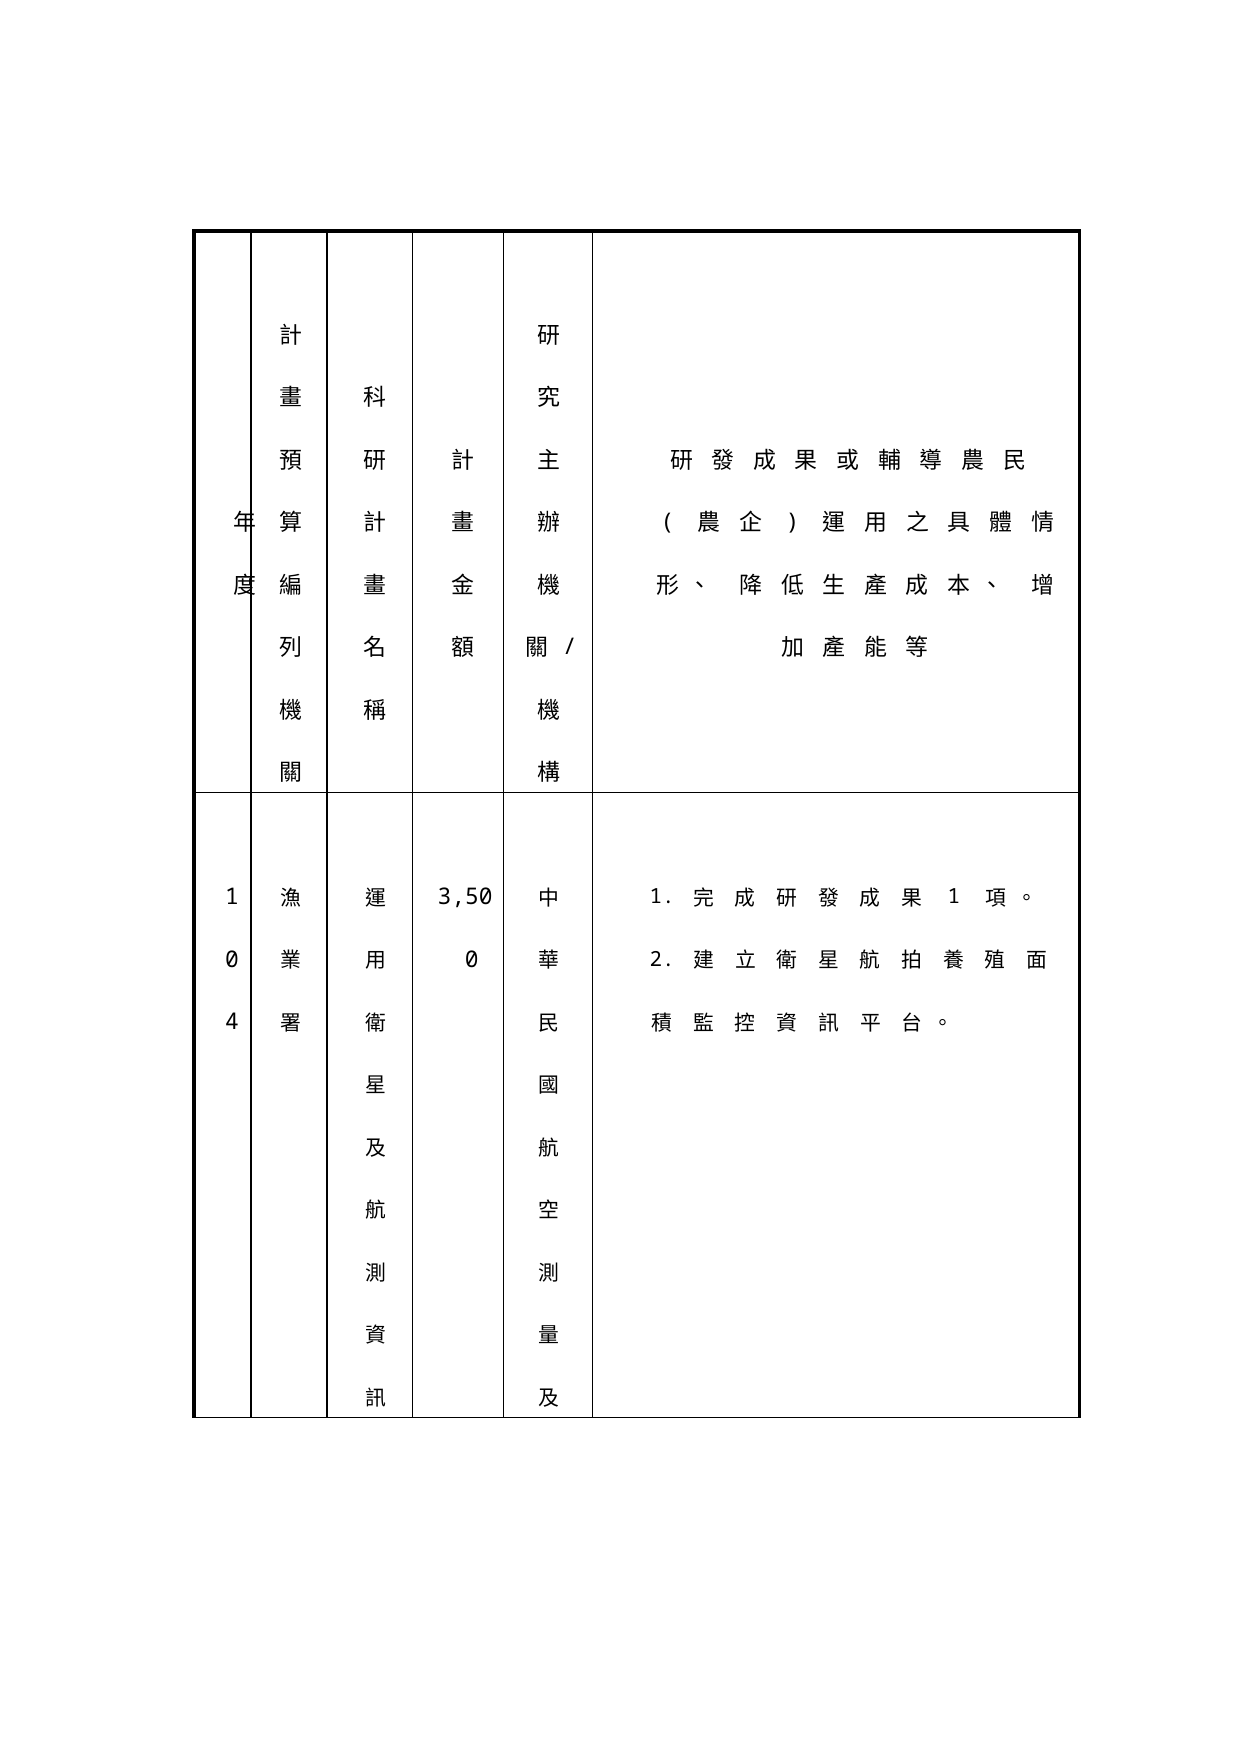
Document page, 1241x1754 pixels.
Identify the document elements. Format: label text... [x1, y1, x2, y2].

table_header 科研計畫名稱 [328, 233, 412, 792]
table_cell 104 [196, 793, 250, 1417]
table_cell 中華民國航空測量及 [504, 793, 592, 1417]
table_header 研究主辦機關/機構 [504, 233, 592, 792]
table_header 研發成果或輔導農民(農企)運用之具體情形、降低生產成本、增加產能等 [593, 233, 1078, 792]
table_header 年度 [196, 233, 250, 792]
table_cell 漁業署 [252, 793, 326, 1417]
table_cell 1.完成研發成果1項。 2.建立衛星航拍養殖面積監控資訊平台。 [593, 793, 1078, 1417]
table_cell 運用衛星及航測資訊 [328, 793, 412, 1417]
table_header 計畫 金額 [413, 233, 503, 792]
table_cell 3,500 [413, 793, 503, 1417]
table_header 計畫預算編列機關 [252, 233, 326, 792]
